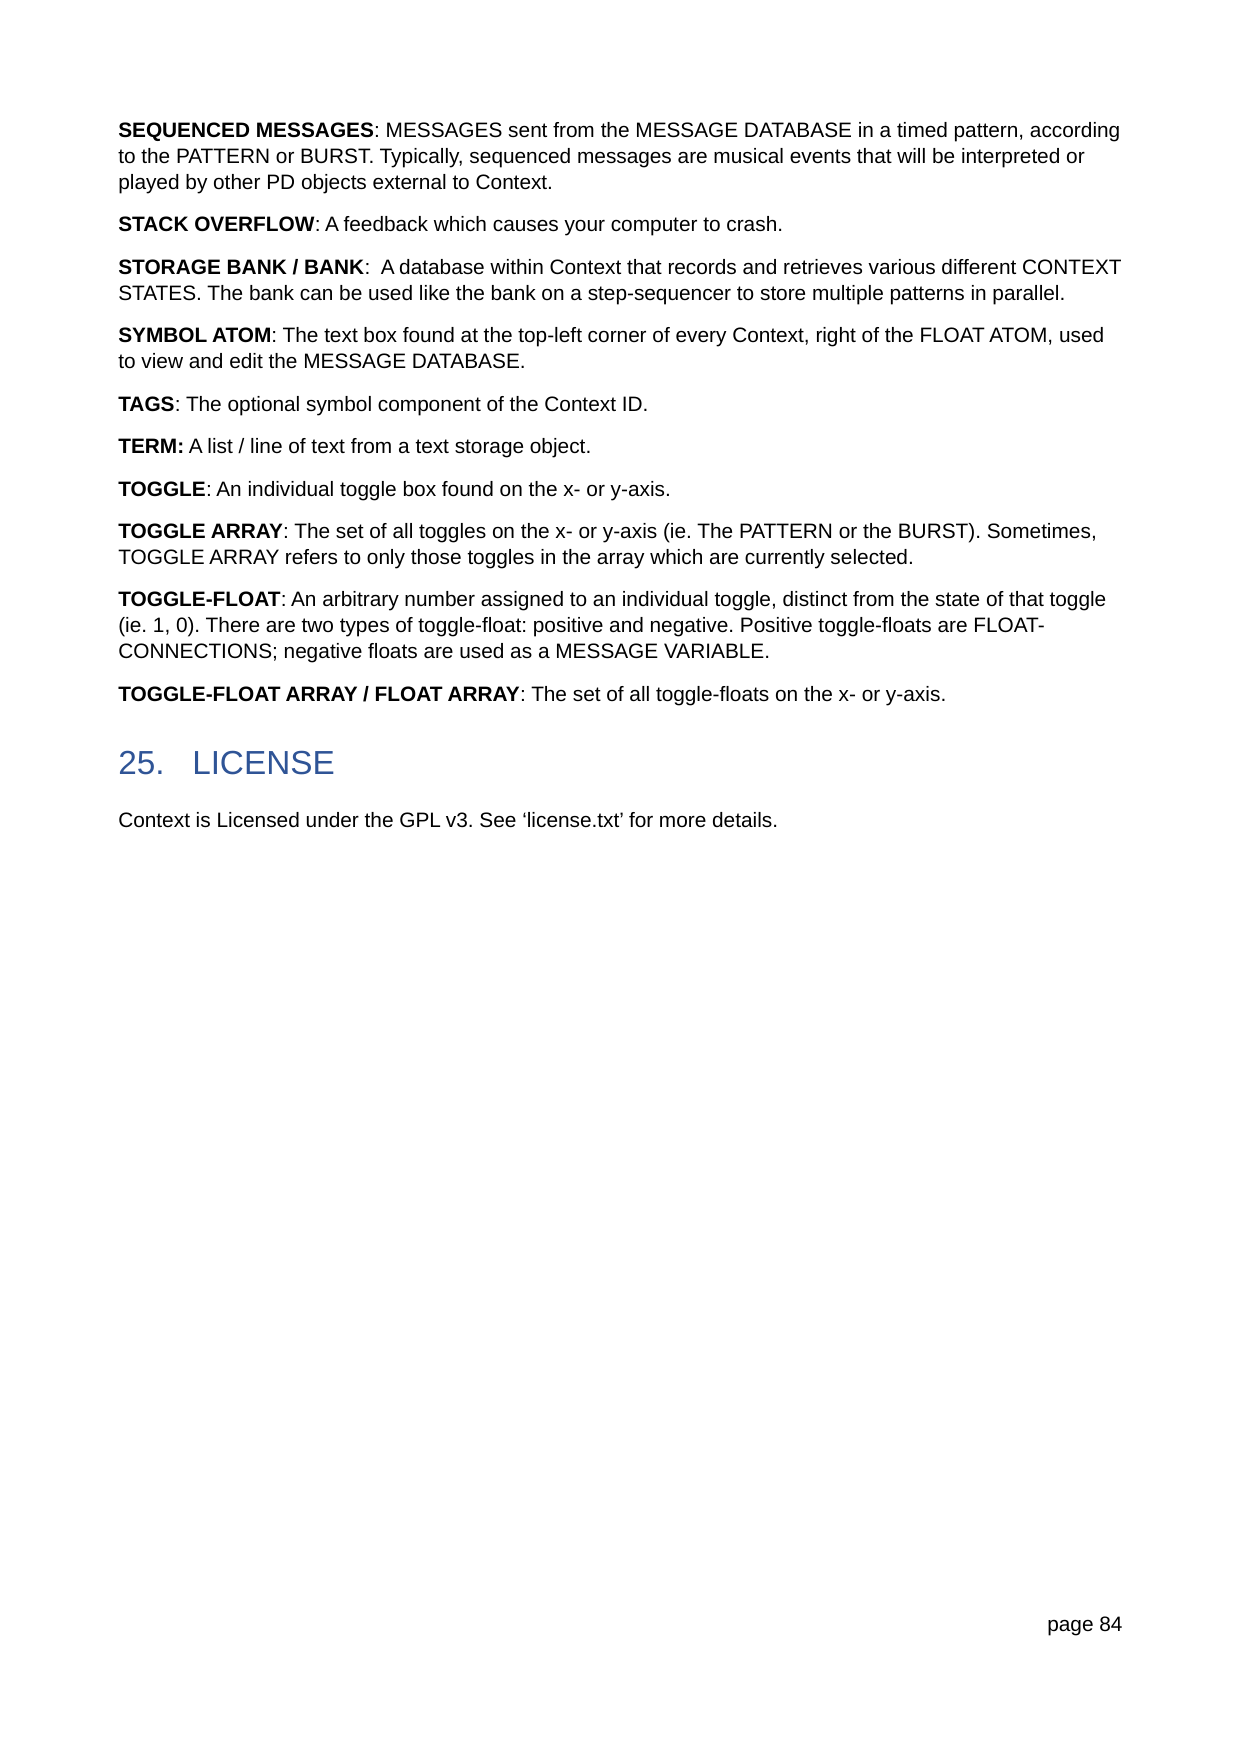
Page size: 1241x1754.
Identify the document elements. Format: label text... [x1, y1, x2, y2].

text TOGGLE: An individual toggle box found on the x- or y-axis. [118, 476, 1122, 500]
text TOGGLE-FLOAT: An arbitrary number assigned to an individual toggle, distinct from the state of that toggle (ie. 1, 0). There are two types of toggle-float: positive and negative. Positive toggle-floats are FLOAT-CONNECTIONS; negative floats are used as a MESSAGE VARIABLE. [118, 587, 1122, 663]
text STORAGE BANK / BANK: A database within Context that records and retrieves various different CONTEXT STATES. The bank can be used like the bank on a step-sequencer to store multiple patterns in parallel. [118, 255, 1122, 304]
text TOGGLE ARRAY: The set of all toggles on the x- or y-axis (ie. The PATTERN or the BURST). Sometimes, TOGGLE ARRAY refers to only those toggles in the array which are currently selected. [118, 519, 1122, 569]
text SEQUENCED MESSAGES: MESSAGES sent from the MESSAGE DATABASE in a timed pattern, according to the PATTERN or BURST. Typically, sequenced messages are musical events that will be interpreted or played by other PD objects external to Context. [118, 118, 1122, 194]
text TERM: A list / line of text from a text storage object. [118, 434, 1122, 458]
text TAGS: The optional symbol component of the Context ID. [118, 391, 1122, 415]
text TOGGLE-FLOAT ARRAY / FLOAT ARRAY: The set of all toggle-floats on the x- or y-axis. [118, 681, 1122, 705]
text Context is Licensed under the GPL v3. See ‘license.txt’ for more details. [118, 808, 1122, 832]
text STACK OVERFLOW: A feedback which causes your computer to crash. [118, 212, 1122, 236]
subtitle LICENSE [118, 743, 1122, 781]
text SYMBOL ATOM: The text box found at the top-left corner of every Context, right of the FLOAT ATOM, used to view and edit the MESSAGE DATABASE. [118, 323, 1122, 373]
